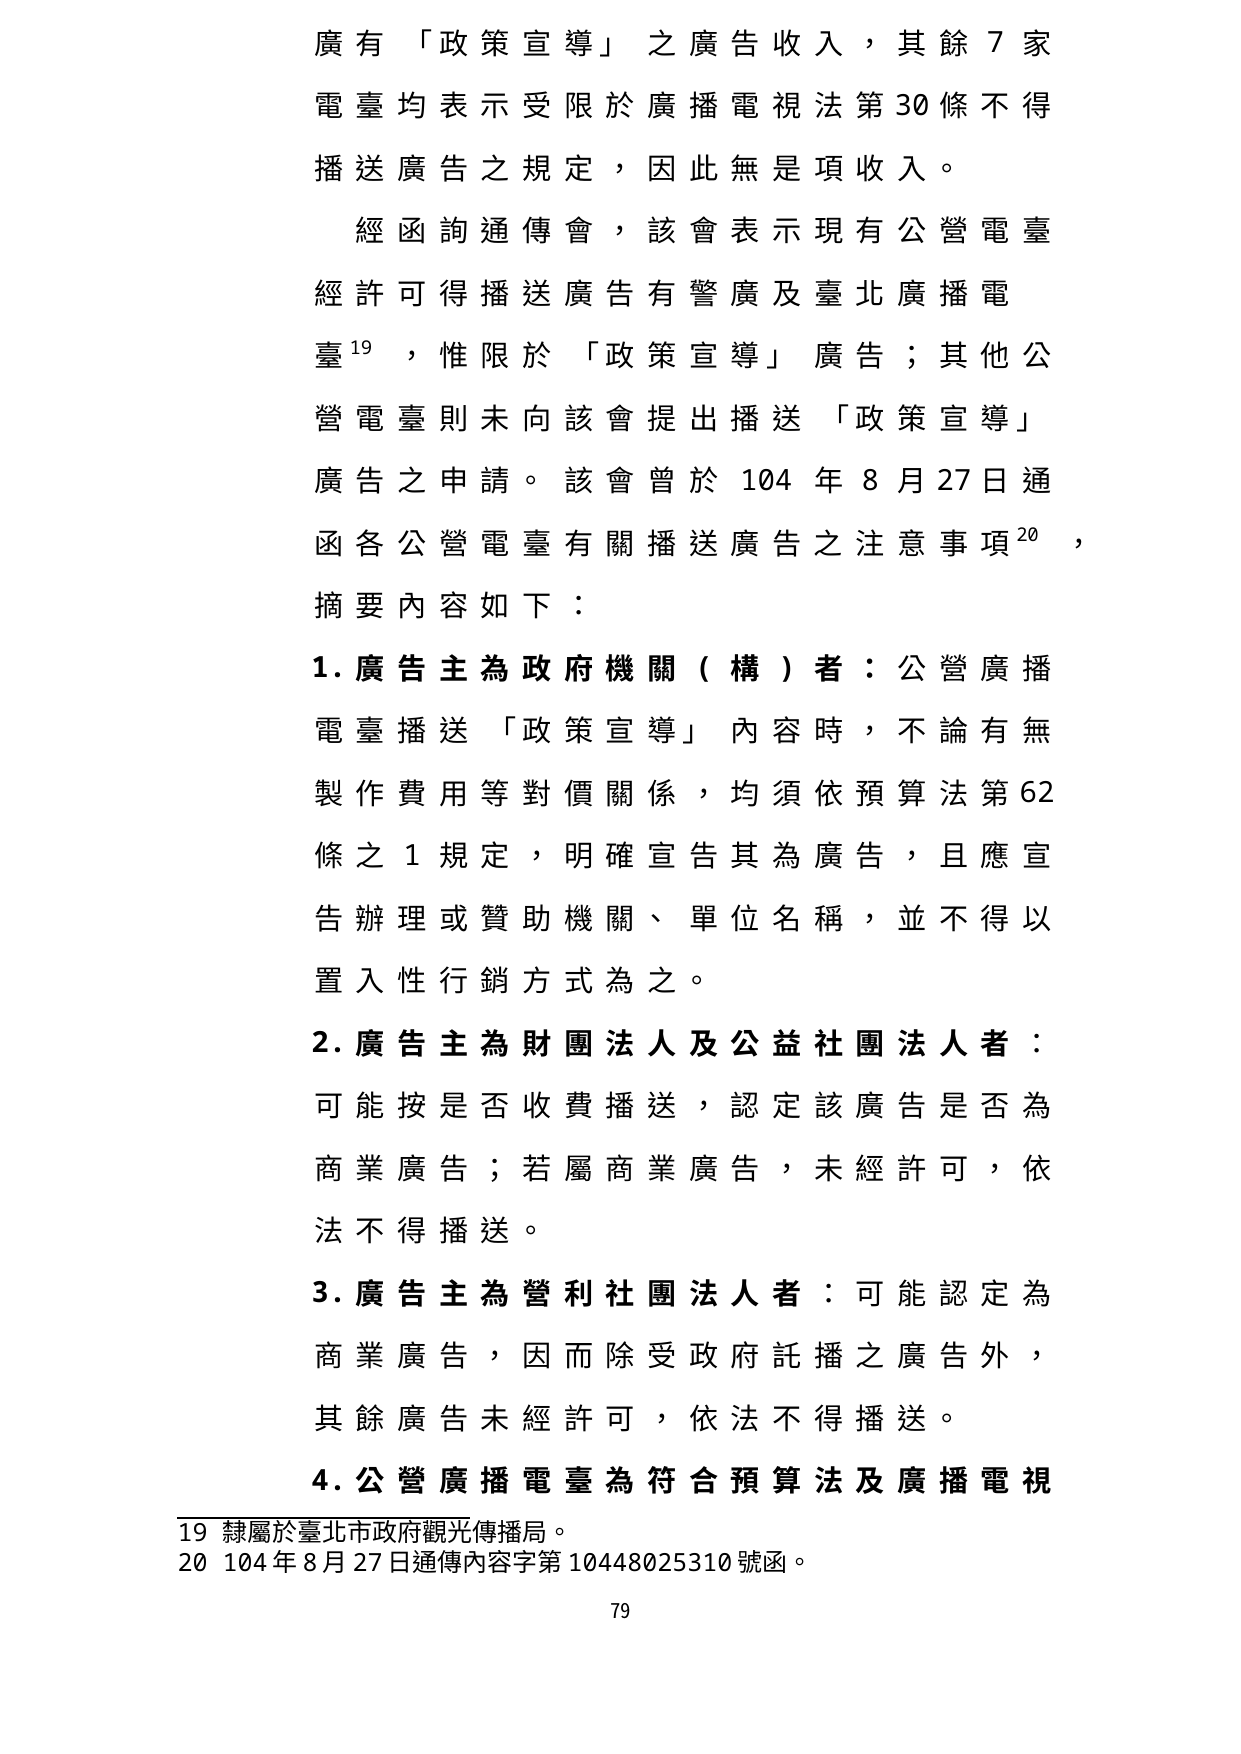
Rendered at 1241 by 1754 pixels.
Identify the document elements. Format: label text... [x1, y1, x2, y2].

text 4.公營廣播電臺為符合預算法及廣播電視 [271, 1437, 1058, 1500]
text 1.廣告主為政府機關(構)者：公營廣播電臺播送「政策宣導」內容時，不論有無製作費用等對價關係，均須依預算法第62條之1規定，明確宣告其為廣告，且應宣告辦理或贊助機關、單位名稱，並不得以置入性行銷方式為之。 [271, 625, 1058, 1000]
text 廣有「政策宣導」之廣告收入，其餘7家電臺均表示受限於廣播電視法第30條不得播送廣告之規定，因此無是項收入。 [271, 0, 1058, 187]
text 經函詢通傳會，該會表示現有公營電臺經許可得播送廣告有警廣及臺北廣播電臺，惟限於「政策宣導」廣告；其他公營電臺則未向該會提出播送「政策宣導」廣告之申請。該會曾於104年8月27日通函各公營電臺有關播送廣告之注意事項，摘要內容如下： [271, 187, 1058, 625]
text 隸屬於臺北市政府觀光傳播局。 [177, 1518, 1063, 1548]
text 104年8月27日通傳內容字第10448025310號函。 [177, 1548, 1063, 1577]
text 2.廣告主為財團法人及公益社團法人者：可能按是否收費播送，認定該廣告是否為商業廣告；若屬商業廣告，未經許可，依法不得播送。 [271, 1000, 1058, 1250]
text 3.廣告主為營利社團法人者：可能認定為商業廣告，因而除受政府託播之廣告外，其餘廣告未經許可，依法不得播送。 [271, 1250, 1058, 1437]
